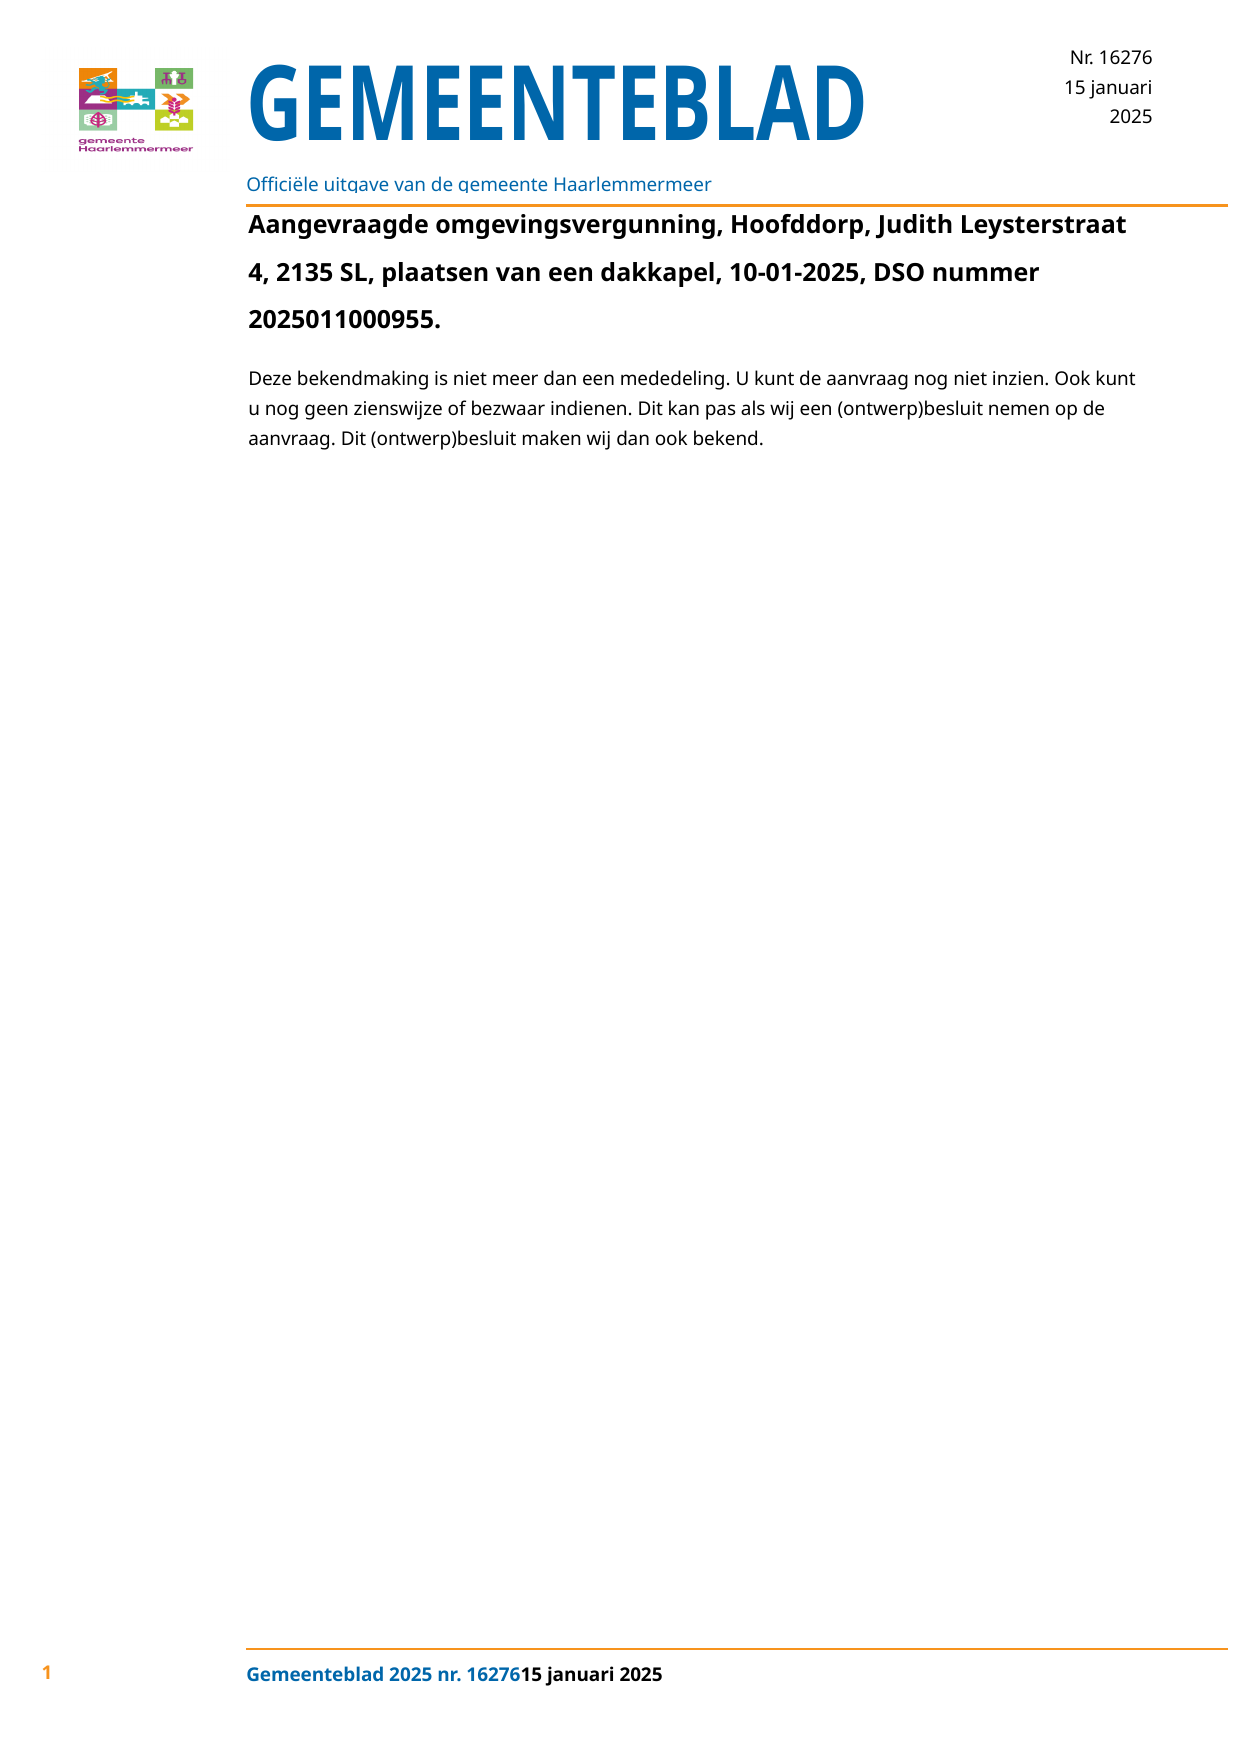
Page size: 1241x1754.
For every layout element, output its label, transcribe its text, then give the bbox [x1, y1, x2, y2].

text Aangevraagde omgevingsvergunning, Hoofddorp, Judith Leysterstraat 4, 2135 SL, plaatsen van een dakkapel, 10-01-2025, DSO nummer 2025011000955. [248, 207, 1152, 336]
picture [41, 47, 231, 172]
text Deze bekendmaking is niet meer dan een mededeling. U kunt de aanvraag nog niet inzien. Ook kunt u nog geen zienswijze of bezwaar indienen. Dit kan pas als wij een (ontwerp)besluit nemen op de aanvraag. Dit (ontwerp)besluit maken wij dan ook bekend. [248, 366, 1152, 450]
